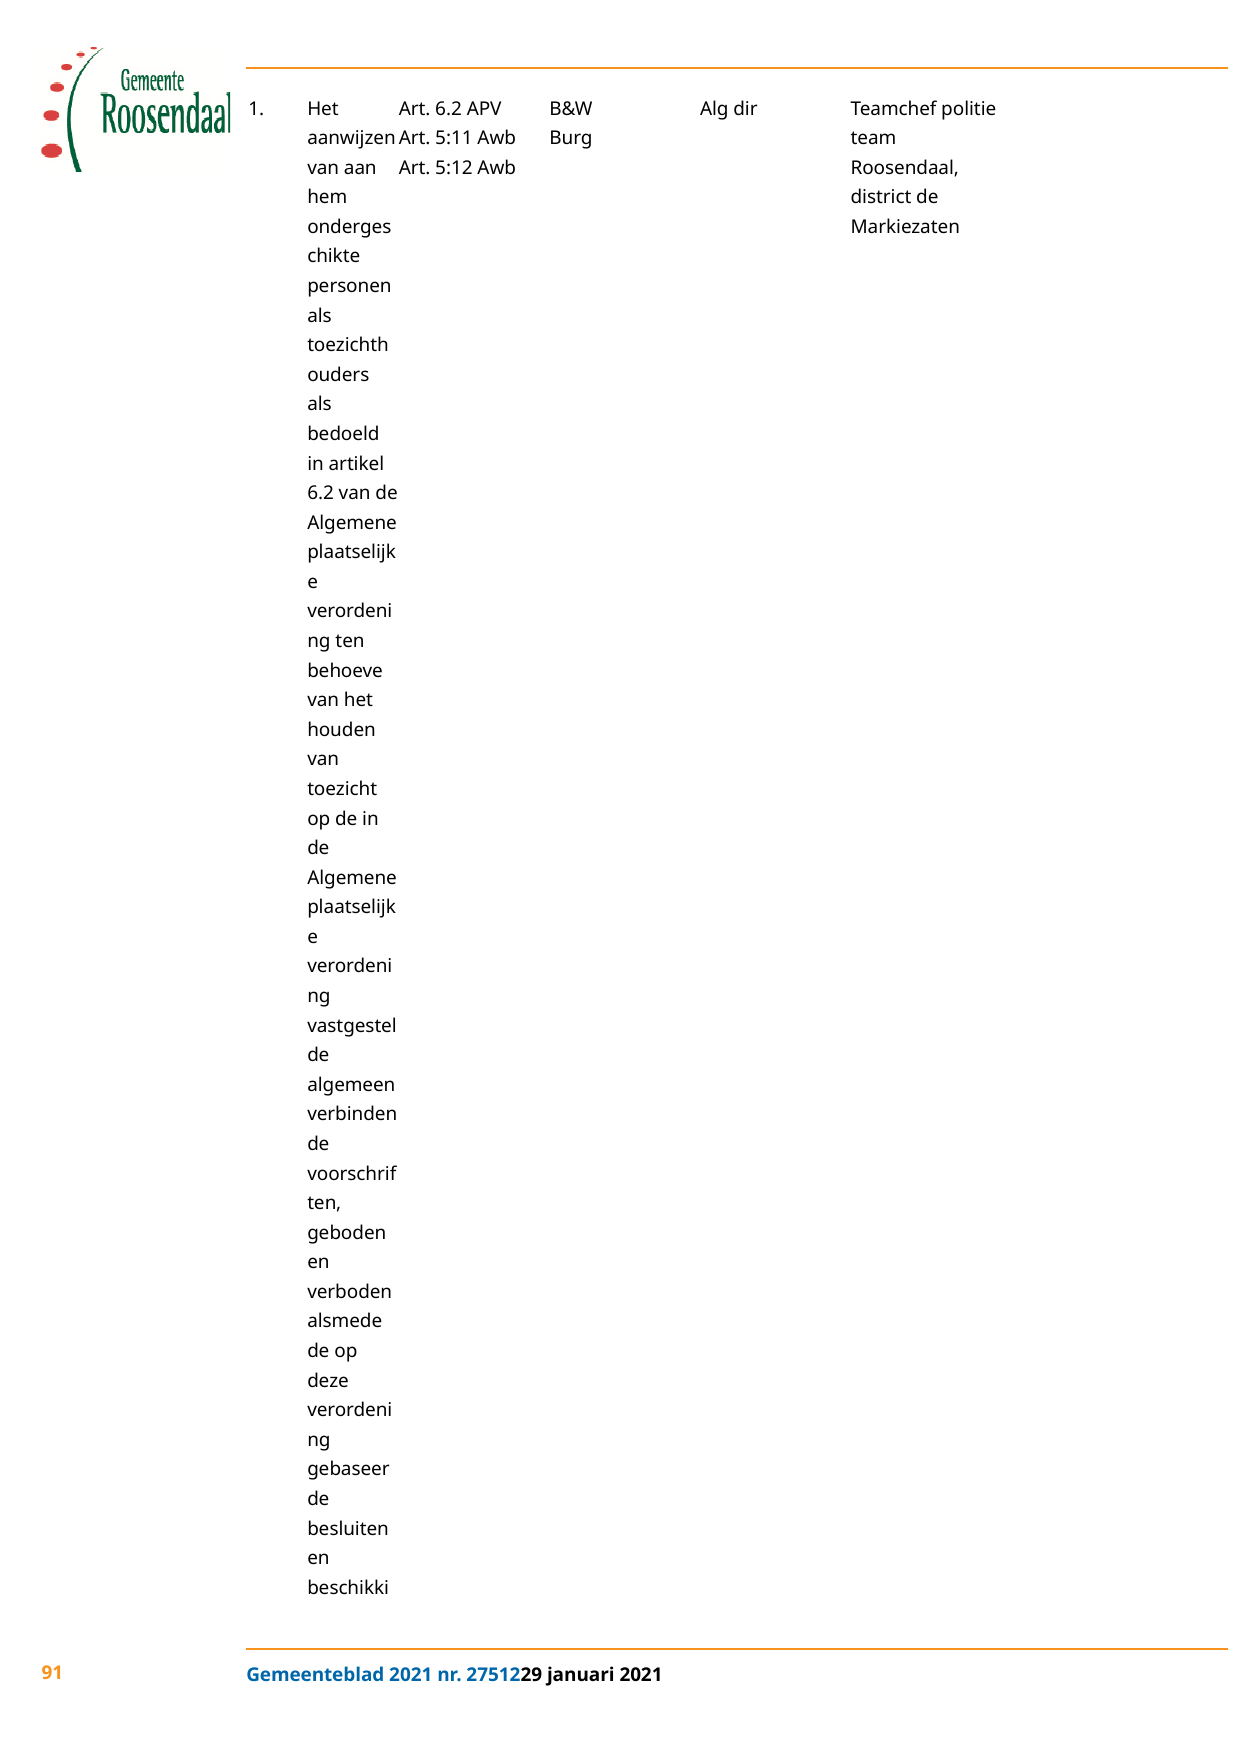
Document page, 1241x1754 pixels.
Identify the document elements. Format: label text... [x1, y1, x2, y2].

table_cell [1001, 95, 1152, 1600]
table_cell Het aanwijzen van aan hem ondergeschikte personen als toezichthouders als bedoeld in artikel 6.2 van de Algemene plaatselijke verordening ten behoeve van het houden van toezicht op de in de Algemene plaatselijke verordening vastgestelde algemeen verbindende voorschriften, geboden en verboden alsmede de op deze verordening gebaseerde besluiten en beschikki [248, 95, 398, 1600]
table_cell Teamchef politie team Roosendaal, district de Markiezaten [850, 95, 1001, 1600]
picture [41, 47, 231, 172]
table_cell Art. 6.2 APV Art. 5:11 Awb Art. 5:12 Awb [399, 95, 549, 1600]
table_cell Alg dir [700, 95, 850, 1600]
table_cell B&W Burg [549, 95, 700, 1600]
